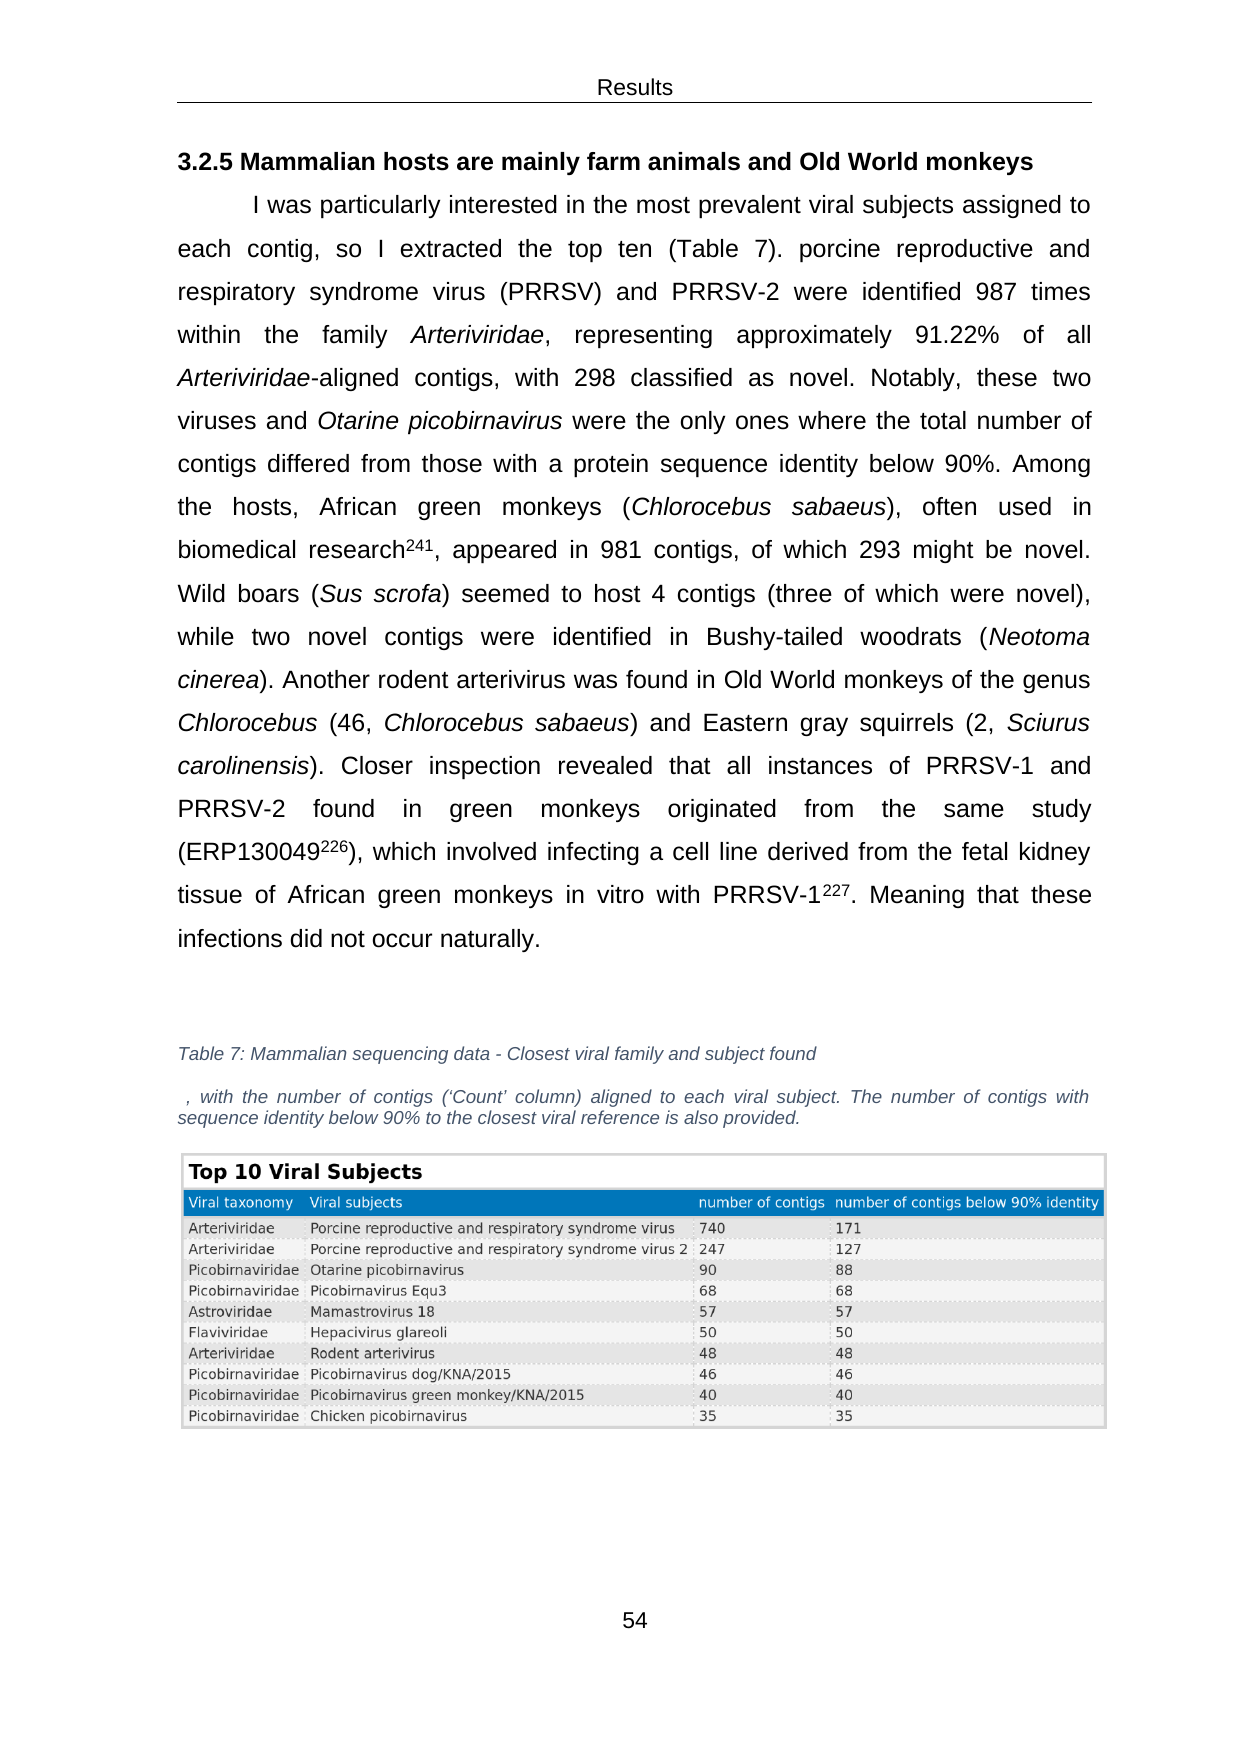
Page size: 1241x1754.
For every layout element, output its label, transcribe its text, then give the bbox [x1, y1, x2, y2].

text , with the number of contigs (‘Count’ column) aligned to each viral subject. The number of contigs with sequence identity below 90% to the closest viral reference is also provided. [177, 1086, 1092, 1129]
text I was particularly interested in the most prevalent viral subjects assigned to each contig, so I extracted the top ten (Table 7). porcine reproductive and respiratory syndrome virus (PRRSV) and PRRSV-2 were identified 987 times within the family Arteriviridae, representing approximately 91.22% of all Arteriviridae-aligned contigs, with 298 classified as novel. Notably, these two viruses and Otarine picobirnavirus were the only ones where the total number of contigs differed from those with a protein sequence identity below 90%. Among the hosts, African green monkeys (Chlorocebus sabaeus), often used in biomedical research241, appeared in 981 contigs, of which 293 might be novel. Wild boars (Sus scrofa) seemed to host 4 contigs (three of which were novel), while two novel contigs were identified in Bushy-tailed woodrats (Neotoma cinerea). Another rodent arterivirus was found in Old World monkeys of the genus Chlorocebus (46, Chlorocebus sabaeus) and Eastern gray squirrels (2, Sciurus carolinensis). Closer inspection revealed that all instances of PRRSV-1 and PRRSV-2 found in green monkeys originated from the same study (ERP130049226), which involved infecting a cell line derived from the fetal kidney tissue of African green monkeys in vitro with PRRSV-1227. Meaning that these infections did not occur naturally. [177, 191, 1092, 952]
subtitle 3.2.5 Mammalian hosts are mainly farm animals and Old World monkeys [177, 147, 1092, 176]
text Table 7: Mammalian sequencing data - Closest viral family and subject found [177, 1043, 1092, 1065]
